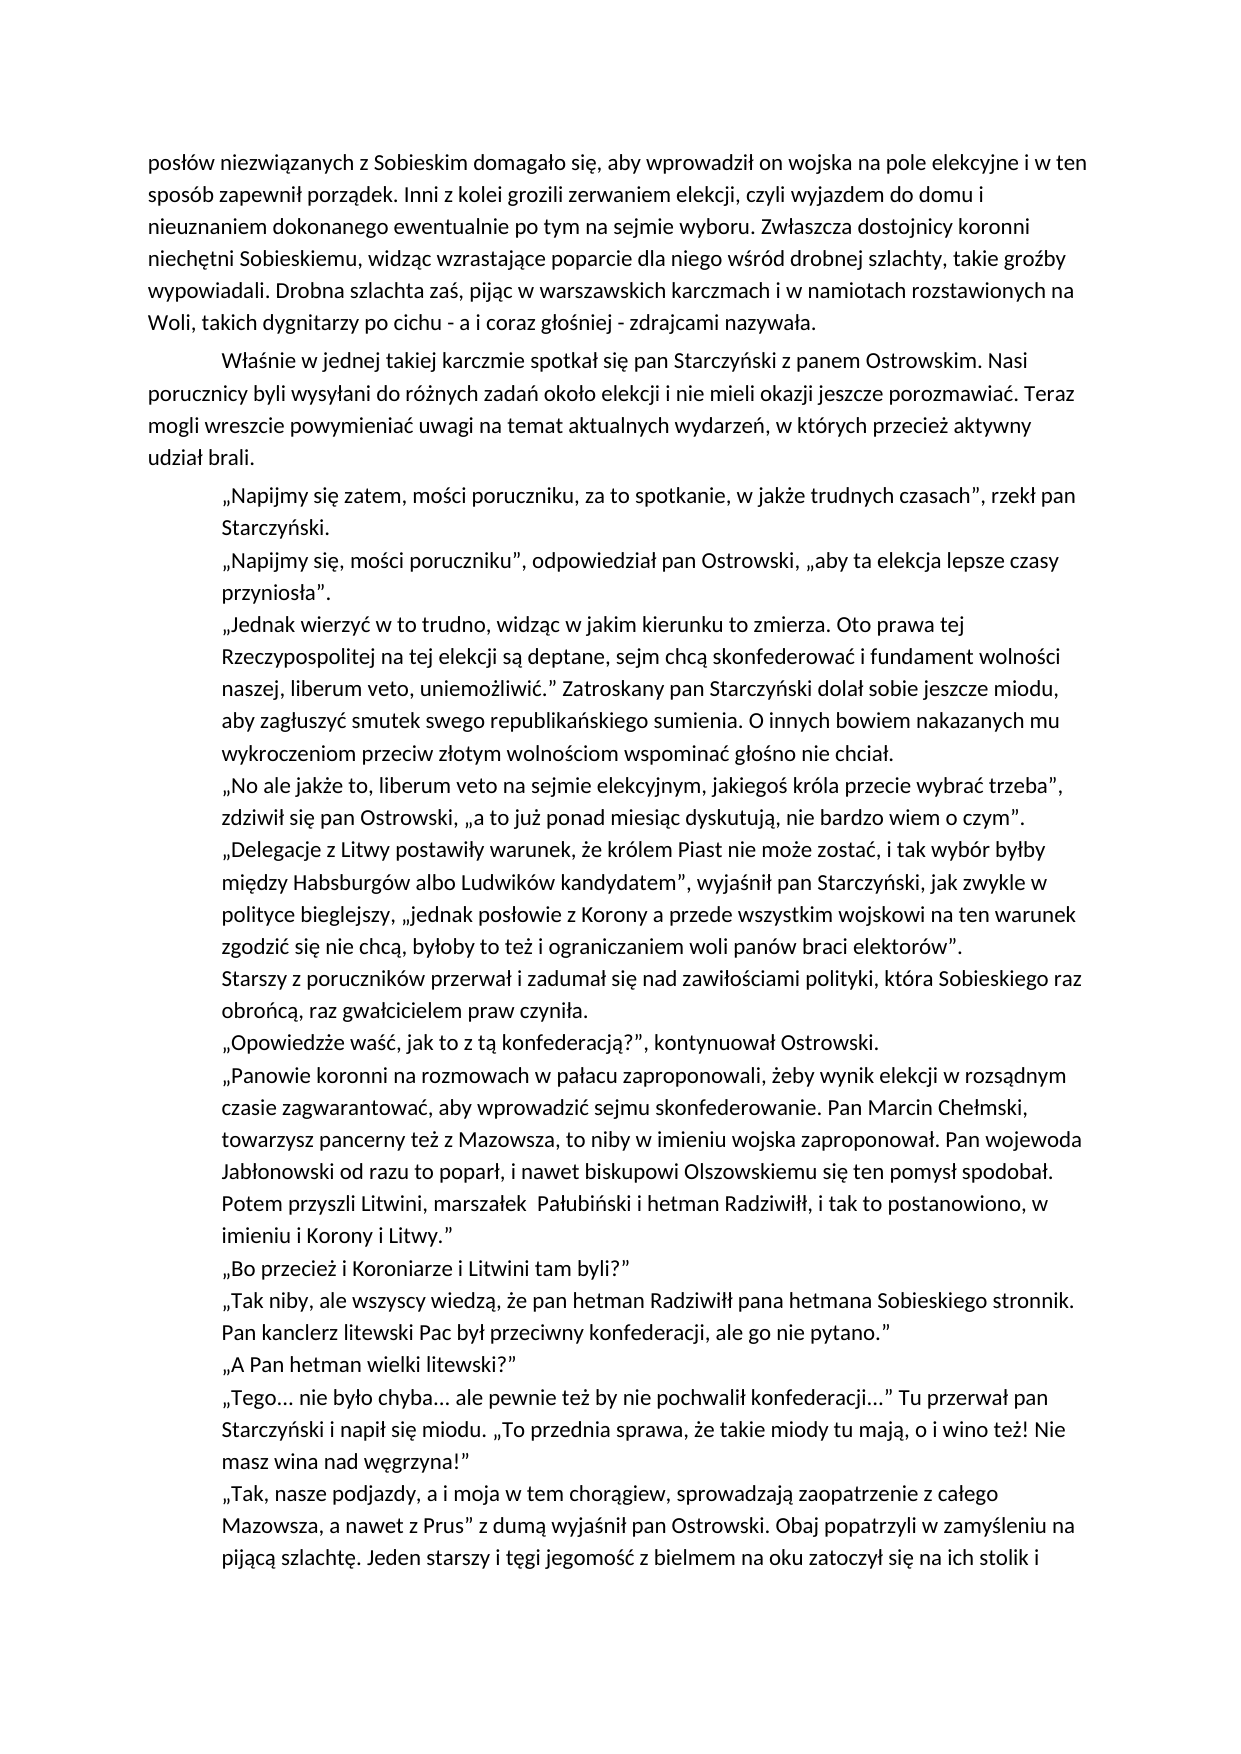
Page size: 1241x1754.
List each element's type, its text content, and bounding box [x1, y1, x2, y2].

text Starszy z poruczników przerwał i zadumał się nad zawiłościami polityki, która Sobieskiego raz obrońcą, raz gwałcicielem praw czyniła. [221, 964, 1093, 1024]
text „Delegacje z Litwy postawiły warunek, że królem Piast nie może zostać, i tak wybór byłby między Habsburgów albo Ludwików kandydatem”, wyjaśnił pan Starczyński, jak zwykle w polityce bieglejszy, „jednak posłowie z Korony a przede wszystkim wojskowi na ten warunek zgodzić się nie chcą, byłoby to też i ograniczaniem woli panów braci elektorów”. [221, 835, 1093, 960]
text posłów niezwiązanych z Sobieskim domagało się, aby wprowadził on wojska na pole elekcyjne i w ten sposób zapewnił porządek. Inni z kolei grozili zerwaniem elekcji, czyli wyjazdem do domu i nieuznaniem dokonanego ewentualnie po tym na sejmie wyboru. Zwłaszcza dostojnicy koronni niechętni Sobieskiemu, widząc wzrastające poparcie dla niego wśród drobnej szlachty, takie groźby wypowiadali. Drobna szlachta zaś, pijąc w warszawskich karczmach i w namiotach rozstawionych na Woli, takich dygnitarzy po cichu - a i coraz głośniej - zdrajcami nazywała. [148, 148, 1093, 337]
text „A Pan hetman wielki litewski?” [221, 1350, 1093, 1378]
text „Napijmy się, mości poruczniku”, odpowiedział pan Ostrowski, „aby ta elekcja lepsze czasy przyniosła”. [221, 546, 1093, 606]
text „Bo przecież i Koroniarze i Litwini tam byli?” [221, 1254, 1093, 1282]
text „Jednak wierzyć w to trudno, widząc w jakim kierunku to zmierza. Oto prawa tej Rzeczypospolitej na tej elekcji są deptane, sejm chcą skonfederować i fundament wolności naszej, liberum veto, uniemożliwić.” Zatroskany pan Starczyński dolał sobie jeszcze miodu, aby zagłuszyć smutek swego republikańskiego sumienia. O innych bowiem nakazanych mu wykroczeniom przeciw złotym wolnościom wspominać głośno nie chciał. [221, 610, 1093, 767]
text Właśnie w jednej takiej karczmie spotkał się pan Starczyński z panem Ostrowskim. Nasi porucznicy byli wysyłani do różnych zadań około elekcji i nie mieli okazji jeszcze porozmawiać. Teraz mogli wreszcie powymieniać uwagi na temat aktualnych wydarzeń, w których przecież aktywny udział brali. [148, 347, 1093, 471]
text „Opowiedzże waść, jak to z tą konfederacją?”, kontynuował Ostrowski. [221, 1028, 1093, 1057]
text „Panowie koronni na rozmowach w pałacu zaproponowali, żeby wynik elekcji w rozsądnym czasie zagwarantować, aby wprowadzić sejmu skonfederowanie. Pan Marcin Chełmski, towarzysz pancerny też z Mazowsza, to niby w imieniu wojska zaproponował. Pan wojewoda Jabłonowski od razu to poparł, i nawet biskupowi Olszowskiemu się ten pomysł spodobał. Potem przyszli Litwini, marszałek Pałubiński i hetman Radziwiłł, i tak to postanowiono, w imieniu i Korony i Litwy.” [221, 1061, 1093, 1250]
text „No ale jakże to, liberum veto na sejmie elekcyjnym, jakiegoś króla przecie wybrać trzeba”, zdziwił się pan Ostrowski, „a to już ponad miesiąc dyskutują, nie bardzo wiem o czym”. [221, 771, 1093, 831]
text „Napijmy się zatem, mości poruczniku, za to spotkanie, w jakże trudnych czasach”, rzekł pan Starczyński. [221, 481, 1093, 542]
text „Tego... nie było chyba... ale pewnie też by nie pochwalił konfederacji...” Tu przerwał pan Starczyński i napił się miodu. „To przednia sprawa, że takie miody tu mają, o i wino też! Nie masz wina nad węgrzyna!” [221, 1383, 1093, 1475]
text „Tak, nasze podjazdy, a i moja w tem chorągiew, sprowadzają zaopatrzenie z całego Mazowsza, a nawet z Prus” z dumą wyjaśnił pan Ostrowski. Obaj popatrzyli w zamyśleniu na pijącą szlachtę. Jeden starszy i tęgi jegomość z bielmem na oku zatoczył się na ich stolik i [221, 1479, 1093, 1572]
text „Tak niby, ale wszyscy wiedzą, że pan hetman Radziwiłł pana hetmana Sobieskiego stronnik. Pan kanclerz litewski Pac był przeciwny konfederacji, ale go nie pytano.” [221, 1286, 1093, 1346]
